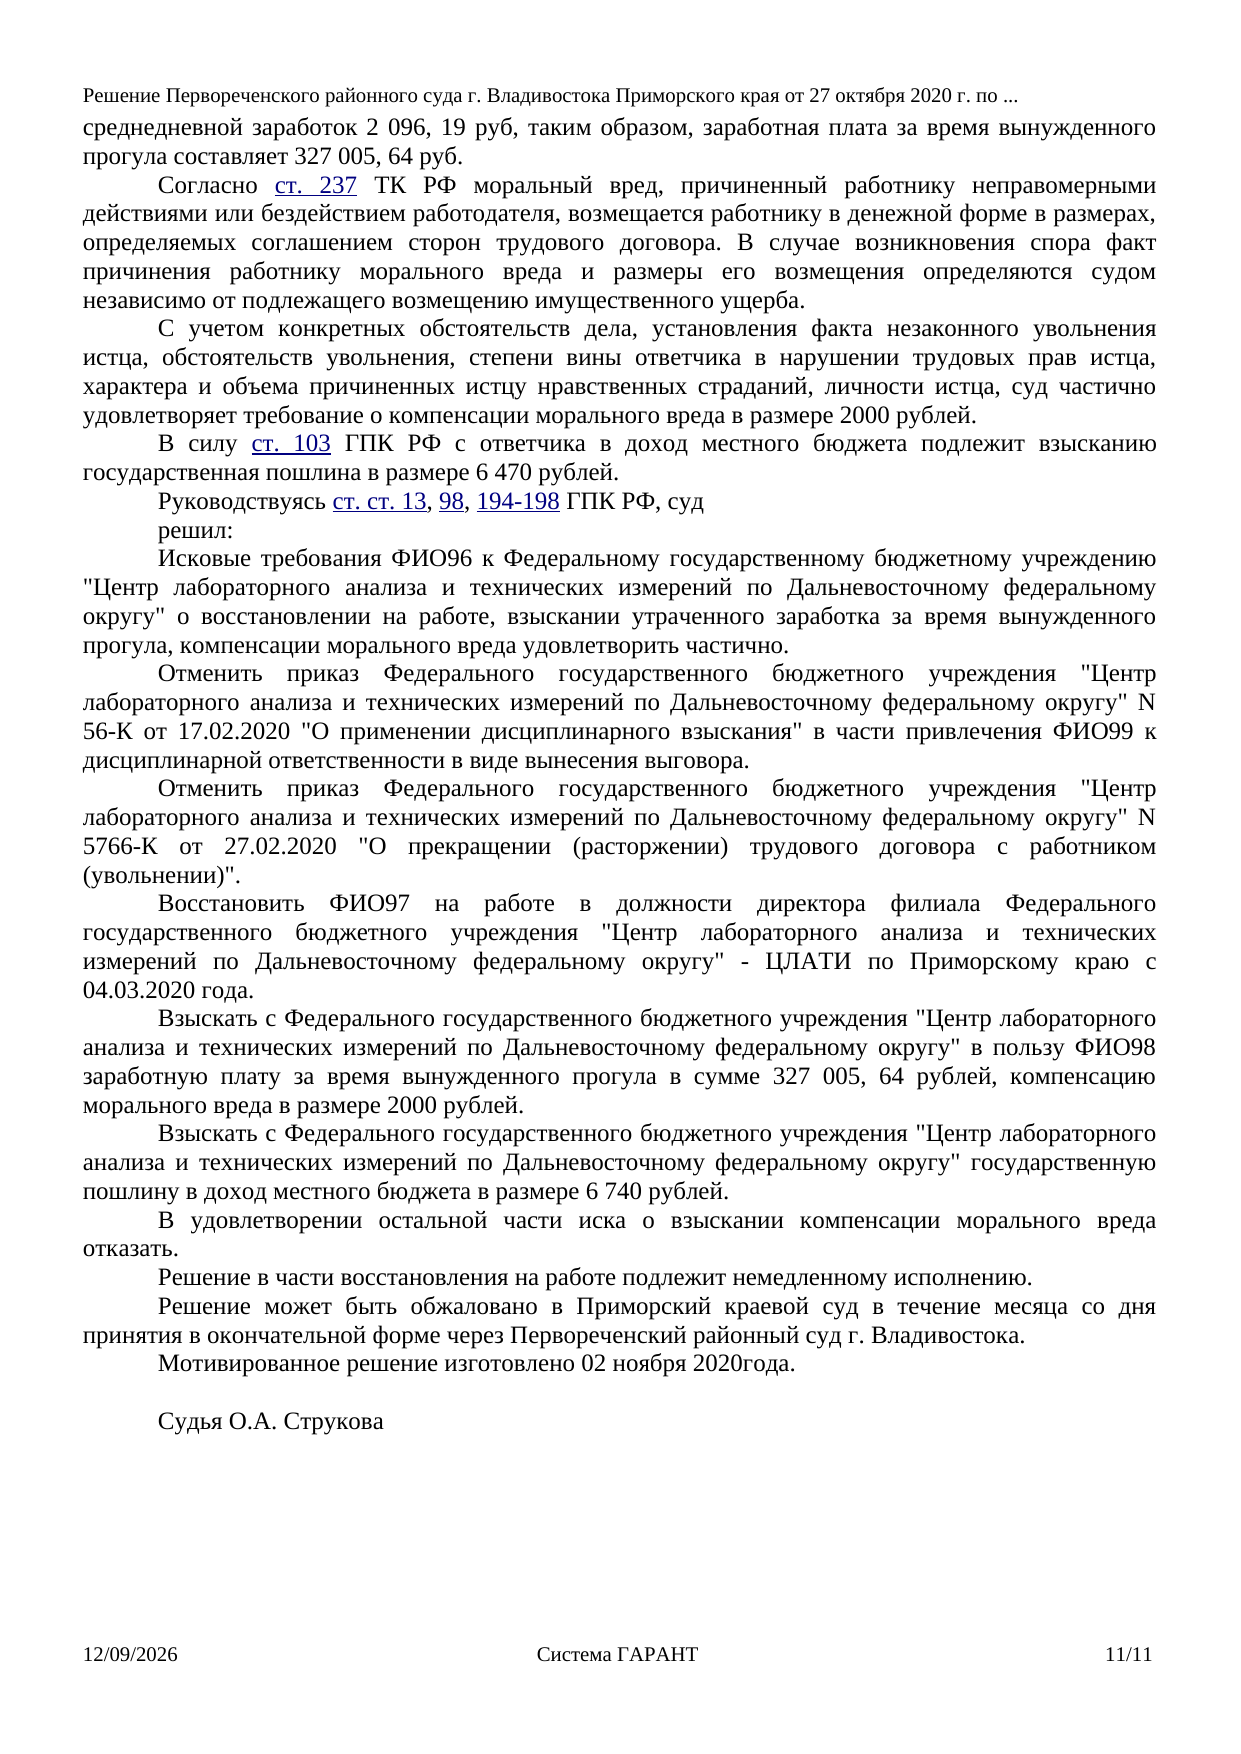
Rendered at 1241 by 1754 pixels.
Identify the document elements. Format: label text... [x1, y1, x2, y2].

text решил: [83, 515, 1157, 543]
text Мотивированное решение изготовлено 02 ноября 2020года. [83, 1348, 1157, 1377]
text Решение может быть обжаловано в Приморский краевой суд в течение месяца со дня принятия в окончательной форме через Первореченский районный суд г. Владивостока. [83, 1291, 1157, 1348]
text Отменить приказ Федерального государственного бюджетного учреждения "Центр лабораторного анализа и технических измерений по Дальневосточному федеральному округу" N 56-К от 17.02.2020 "О применении дисциплинарного взыскания" в части привлечения ФИО99 к дисциплинарной ответственности в виде вынесения выговора. [83, 658, 1157, 773]
text Взыскать с Федерального государственного бюджетного учреждения "Центр лабораторного анализа и технических измерений по Дальневосточному федеральному округу" в пользу ФИО98 заработную плату за время вынужденного прогула в сумме 327 005, 64 рублей, компенсацию морального вреда в размере 2000 рублей. [83, 1003, 1157, 1118]
text С учетом конкретных обстоятельств дела, установления факта незаконного увольнения истца, обстоятельств увольнения, степени вины ответчика в нарушении трудовых прав истца, характера и объема причиненных истцу нравственных страданий, личности истца, суд частично удовлетворяет требование о компенсации морального вреда в размере 2000 рублей. [83, 313, 1157, 428]
text Исковые требования ФИО96 к Федеральному государственному бюджетному учреждению "Центр лабораторного анализа и технических измерений по Дальневосточному федеральному округу" о восстановлении на работе, взыскании утраченного заработка за время вынужденного прогула, компенсации морального вреда удовлетворить частично. [83, 543, 1157, 658]
text Отменить приказ Федерального государственного бюджетного учреждения "Центр лабораторного анализа и технических измерений по Дальневосточному федеральному округу" N 5766-К от 27.02.2020 "О прекращении (расторжении) трудового договора с работником (увольнении)". [83, 773, 1157, 888]
text Согласно ст. 237 ТК РФ моральный вред, причиненный работнику неправомерными действиями или бездействием работодателя, возмещается работнику в денежной форме в размерах, определяемых соглашением сторон трудового договора. В случае возникновения спора факт причинения работнику морального вреда и размеры его возмещения определяются судом независимо от подлежащего возмещению имущественного ущерба. [83, 170, 1157, 313]
text В силу ст. 103 ГПК РФ с ответчика в доход местного бюджета подлежит взысканию государственная пошлина в размере 6 470 рублей. [83, 428, 1157, 486]
text Решение в части восстановления на работе подлежит немедленному исполнению. [83, 1262, 1157, 1291]
text В удовлетворении остальной части иска о взыскании компенсации морального вреда отказать. [83, 1205, 1157, 1262]
text Восстановить ФИО97 на работе в должности директора филиала Федерального государственного бюджетного учреждения "Центр лабораторного анализа и технических измерений по Дальневосточному федеральному округу" - ЦЛАТИ по Приморскому краю с 04.03.2020 года. [83, 888, 1157, 1003]
text среднедневной заработок 2 096, 19 руб, таким образом, заработная плата за время вынужденного прогула составляет 327 005, 64 руб. [83, 112, 1157, 170]
text Руководствуясь ст. ст. 13, 98, 194-198 ГПК РФ, суд [83, 486, 1157, 515]
text Судья О.А. Струкова [83, 1406, 1157, 1435]
text Взыскать с Федерального государственного бюджетного учреждения "Центр лабораторного анализа и технических измерений по Дальневосточному федеральному округу" государственную пошлину в доход местного бюджета в размере 6 740 рублей. [83, 1118, 1157, 1205]
